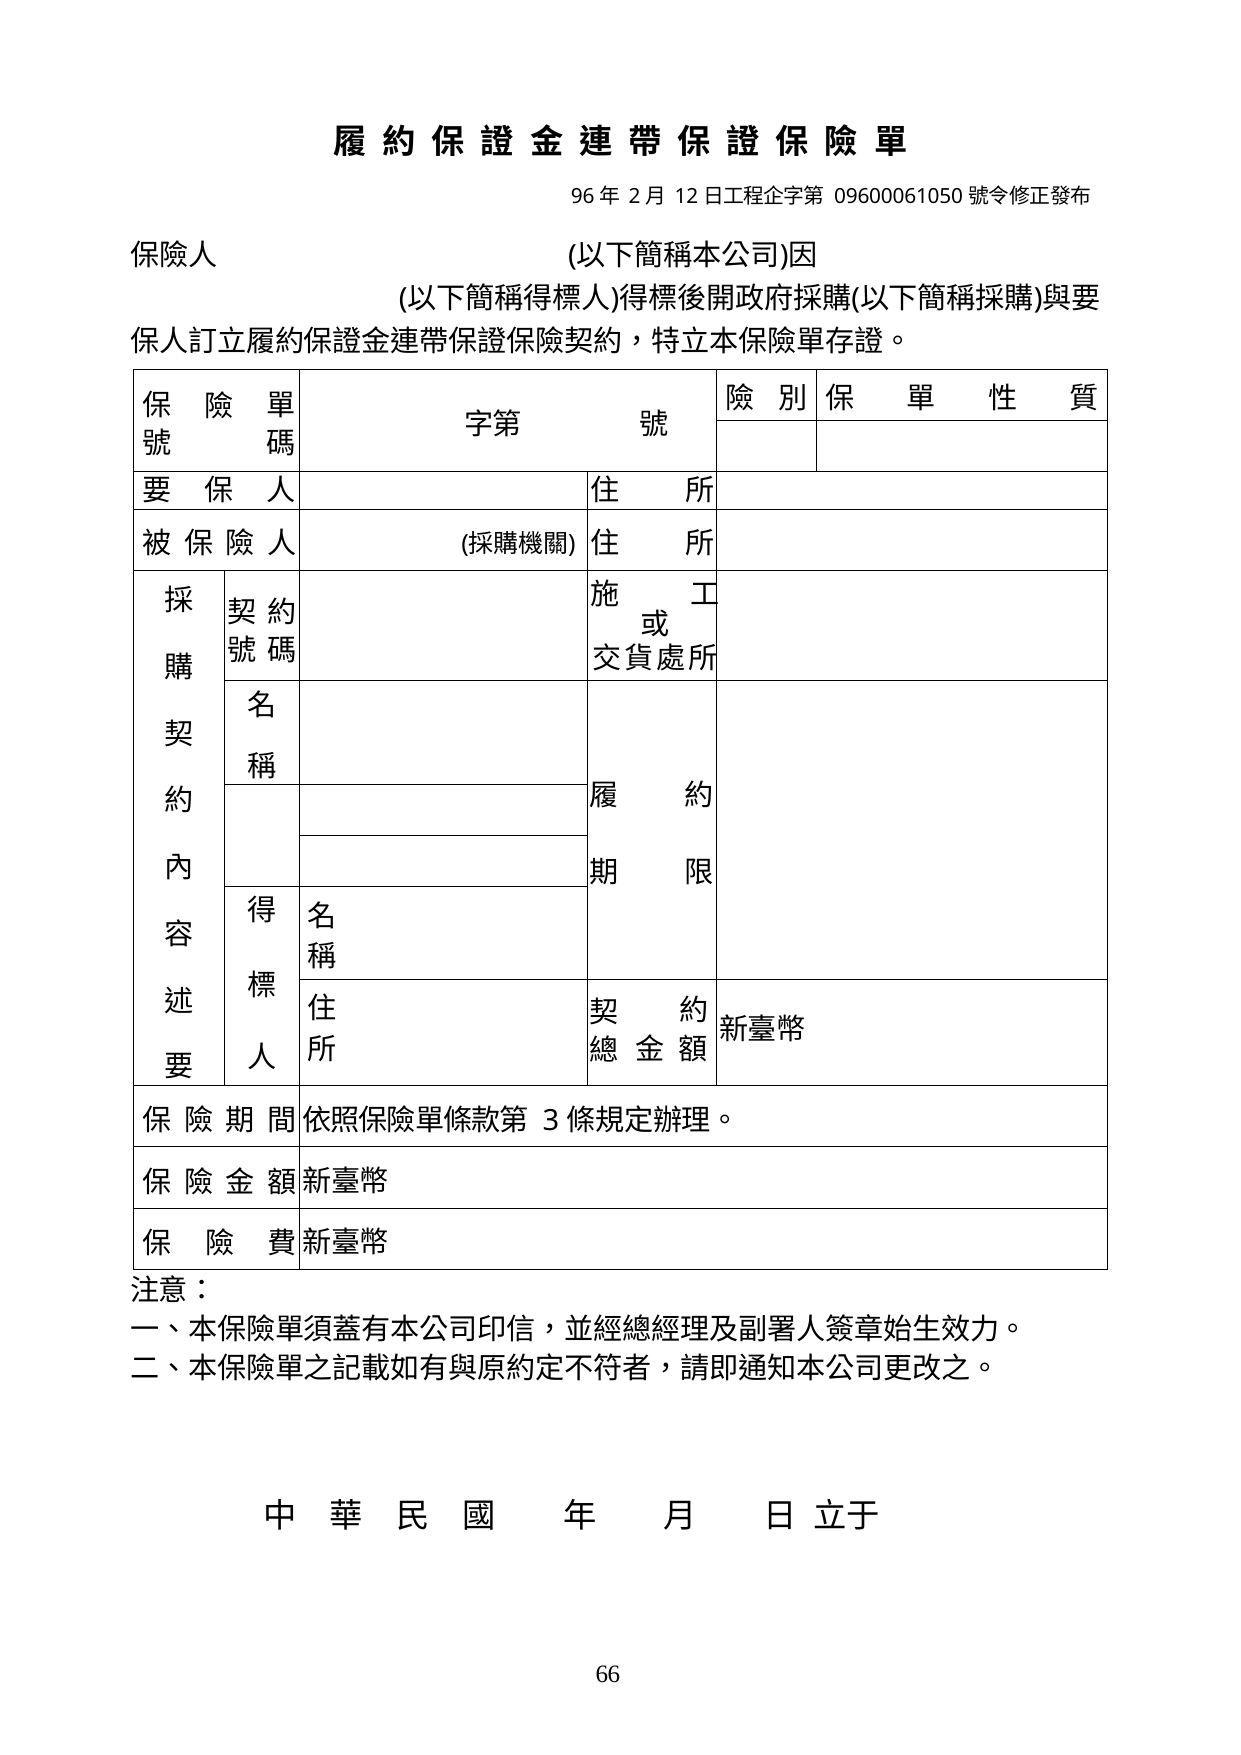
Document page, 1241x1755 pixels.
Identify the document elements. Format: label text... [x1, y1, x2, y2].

table_cell 約限 [626, 681, 716, 978]
table_header 險 別 [717, 370, 816, 420]
table_cell 名稱 [300, 887, 587, 978]
table_cell 險 金 [178, 1147, 260, 1207]
table_cell 所 [626, 510, 716, 570]
table_cell 新臺幣 [300, 1147, 1107, 1207]
text 96 年 2 月 12 日工程企字第 09600061050 號令修正發布 [571, 180, 1195, 210]
table_cell [717, 681, 1107, 978]
table_cell 人 [260, 510, 299, 570]
text 注意： [130, 1270, 1195, 1308]
table_cell [300, 681, 587, 784]
text 中 華 民 國 年 月 日 立于 [263, 1489, 1195, 1537]
table_cell 保 [134, 1147, 178, 1207]
table_cell 新臺幣 [300, 1209, 1107, 1269]
text 保險人 (以下簡稱本公司)因 [130, 232, 1195, 274]
table_cell 險 期 [178, 1086, 260, 1146]
table_cell 契總 [588, 980, 626, 1084]
table_cell 要 [134, 472, 178, 509]
table_cell 保 [178, 472, 260, 509]
table_cell 住 [588, 510, 626, 570]
table_cell [300, 785, 587, 835]
table_cell 保 [134, 1086, 178, 1146]
table_cell 人 [260, 472, 299, 509]
table_cell 額 [260, 1147, 299, 1207]
table_cell 施 工 或 交貨處所 [588, 571, 716, 680]
table_cell 新臺幣 [717, 980, 1107, 1084]
table_cell 依照保險單條款第 3 條規定辦理。 [300, 1086, 1107, 1146]
table_cell [717, 472, 1107, 509]
table_cell 所 [626, 472, 716, 509]
table_cell 間 [260, 1086, 299, 1146]
table_header 單碼 [260, 370, 299, 471]
text (以下簡稱得標人)得標後開政府採購(以下簡稱採購)與要保人訂立履約保證金連帶保證保險契約，特立本保險單存證。 [130, 275, 1111, 360]
table_cell 被 [134, 510, 178, 570]
subtitle 履 約 保 證 金 連 帶 保 證 保 險 單 [100, 114, 1141, 163]
table_cell [717, 510, 1107, 570]
table_cell [225, 785, 299, 886]
table_header 字第 [300, 370, 626, 471]
table_cell [717, 421, 816, 471]
table_cell 履期 [588, 681, 626, 978]
table_cell [300, 571, 587, 680]
table_cell 保 險 [178, 510, 260, 570]
table_cell 約 金 額 [626, 980, 716, 1084]
table_cell 契 約號 碼 [225, 571, 299, 680]
table_cell 保 [134, 1209, 178, 1269]
table_cell 住所 [300, 980, 587, 1084]
table_header 保號 [134, 370, 178, 471]
table_cell 得標 人 [225, 887, 299, 1084]
table_header 號 [626, 370, 716, 471]
table_cell 採購契約內容述 要 [134, 571, 224, 1084]
table_header 險 [178, 370, 260, 471]
table_cell [300, 836, 587, 886]
table_cell [717, 571, 1107, 680]
text 一、本保險單須蓋有本公司印信，並經總經理及副署人簽章始生效力。二、本保險單之記載如有與原約定不符者，請即通知本公司更改之。 [130, 1309, 1035, 1386]
table_cell 住 [588, 472, 626, 509]
table_cell 費 [260, 1209, 299, 1269]
table_cell [300, 472, 587, 509]
table_header 保 單 性 質 [817, 370, 1107, 420]
table_cell 名 稱 [225, 681, 299, 784]
table_cell (採購機關) [300, 510, 587, 570]
table_cell [817, 421, 1107, 471]
table_cell 險 [178, 1209, 260, 1269]
